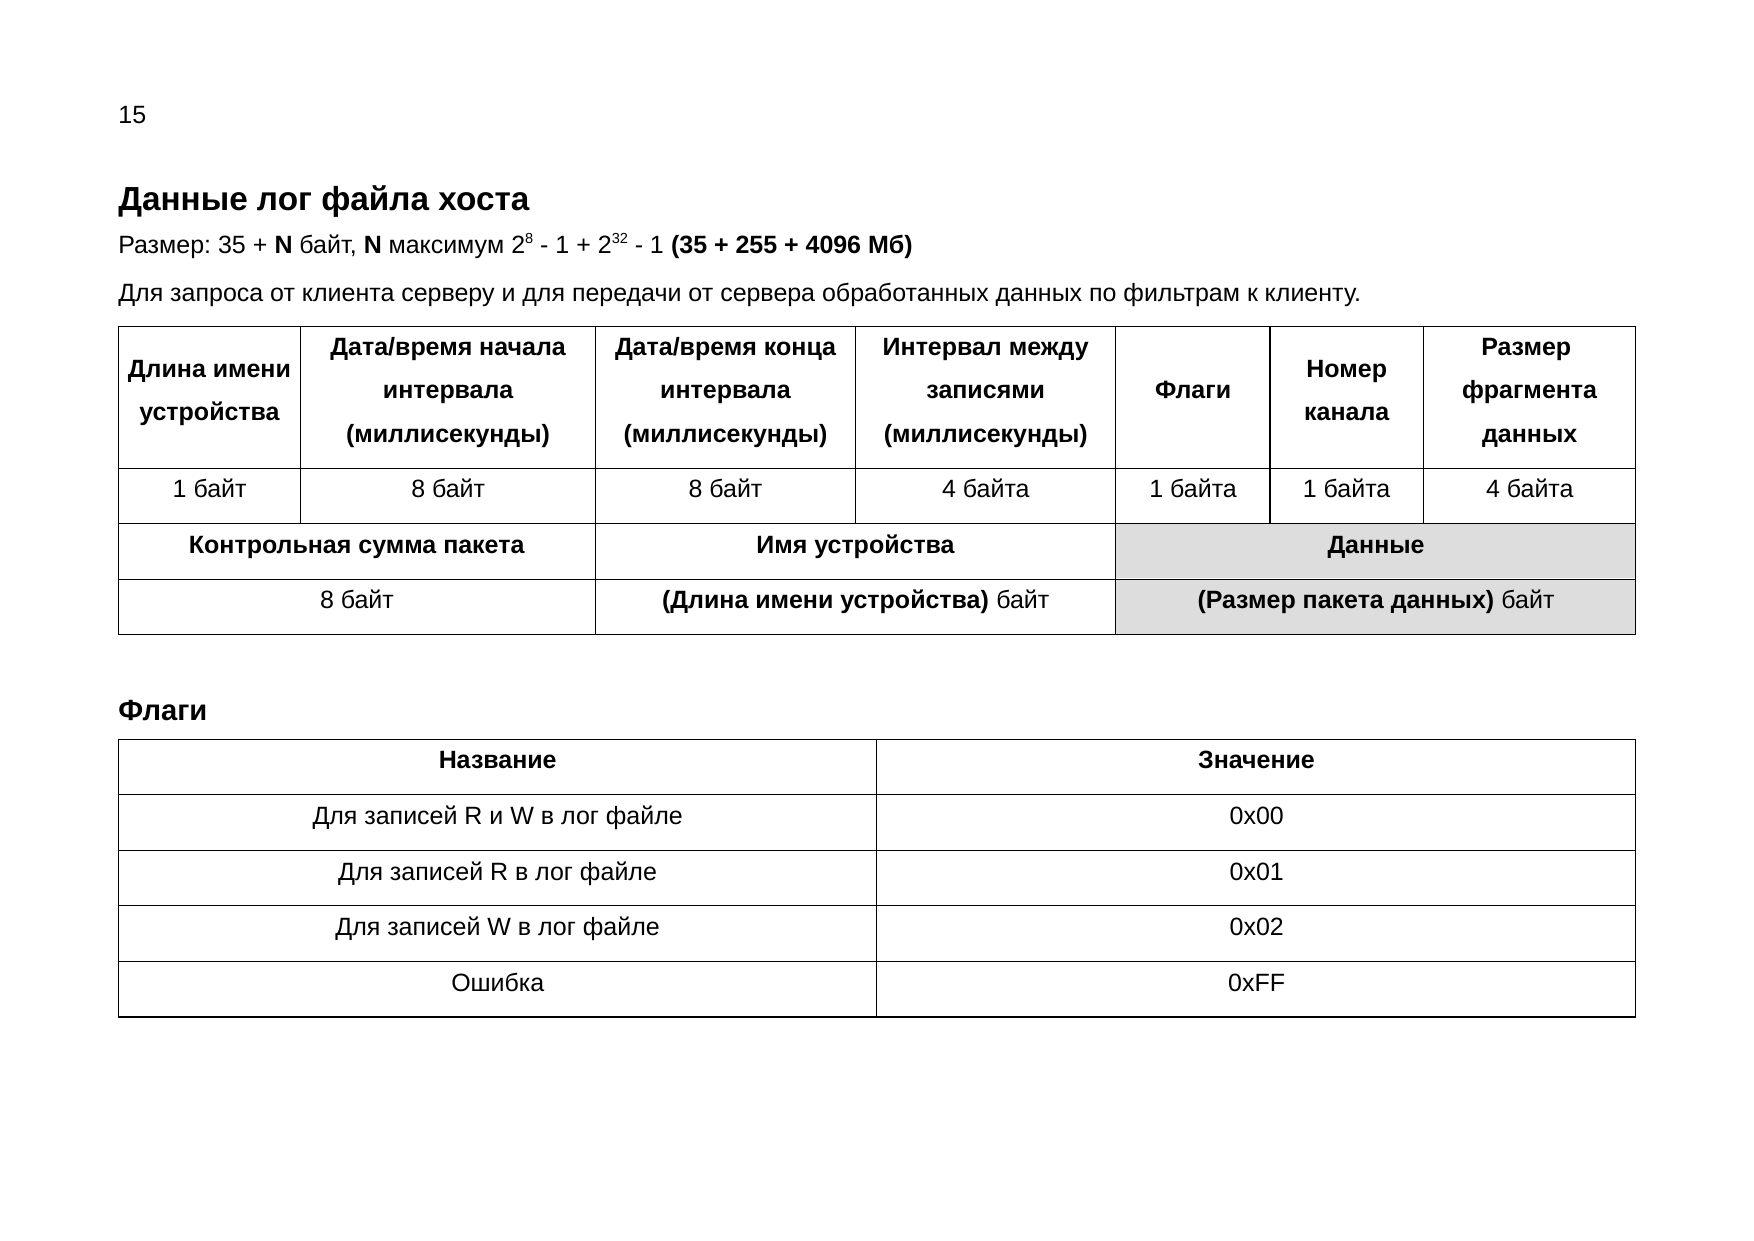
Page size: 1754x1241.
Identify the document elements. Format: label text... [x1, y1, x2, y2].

table_cell 4 байта [1424, 469, 1635, 523]
table_cell Данные [1116, 524, 1635, 578]
table_header Интервал между записями (миллисекунды) [856, 327, 1115, 467]
table_header Длина имени устройства [119, 327, 300, 467]
table_cell (Длина имени устройства) байт [596, 580, 1115, 634]
table_cell Ошибка [119, 962, 876, 1016]
table_cell 0xFF [877, 962, 1635, 1016]
table_header Значение [877, 740, 1635, 794]
table_cell 0x00 [877, 795, 1635, 850]
table_header Флаги [1116, 327, 1269, 467]
table_cell 0x02 [877, 906, 1635, 961]
table_header Дата/время конца интервала (миллисекунды) [596, 327, 855, 467]
table_cell (Размер пакета данных) байт [1116, 580, 1635, 634]
table_cell 0x01 [877, 851, 1635, 905]
table_cell 1 байт [119, 469, 300, 523]
table_cell 1 байта [1271, 469, 1423, 523]
table_cell 1 байта [1116, 469, 1269, 523]
table_cell Контрольная сумма пакета [119, 524, 595, 578]
table_cell 8 байт [596, 469, 855, 523]
table_header Номер канала [1271, 327, 1423, 467]
table_cell 8 байт [301, 469, 595, 523]
text Для запроса от клиента серверу и для передачи от сервера обработанных данных по фильтрам к клиенту. [118, 278, 1636, 307]
text Размер: 35 + N байт, N максимум 28 - 1 + 232 - 1 (35 + 255 + 4096 Мб) [118, 230, 1636, 259]
table_header Дата/время начала интервала (миллисекунды) [301, 327, 595, 467]
table_header Размер фрагмента данных [1424, 327, 1635, 467]
table_cell 8 байт [119, 580, 595, 634]
table_cell Для записей W в лог файле [119, 906, 876, 961]
subtitle Данные лог файла хоста [118, 179, 1636, 218]
subtitle Флаги [118, 693, 1636, 726]
table_cell Для записей R в лог файле [119, 851, 876, 905]
table_cell 4 байта [856, 469, 1115, 523]
table_cell Имя устройства [596, 524, 1115, 578]
table_header Название [119, 740, 876, 794]
table_cell Для записей R и W в лог файле [119, 795, 876, 850]
